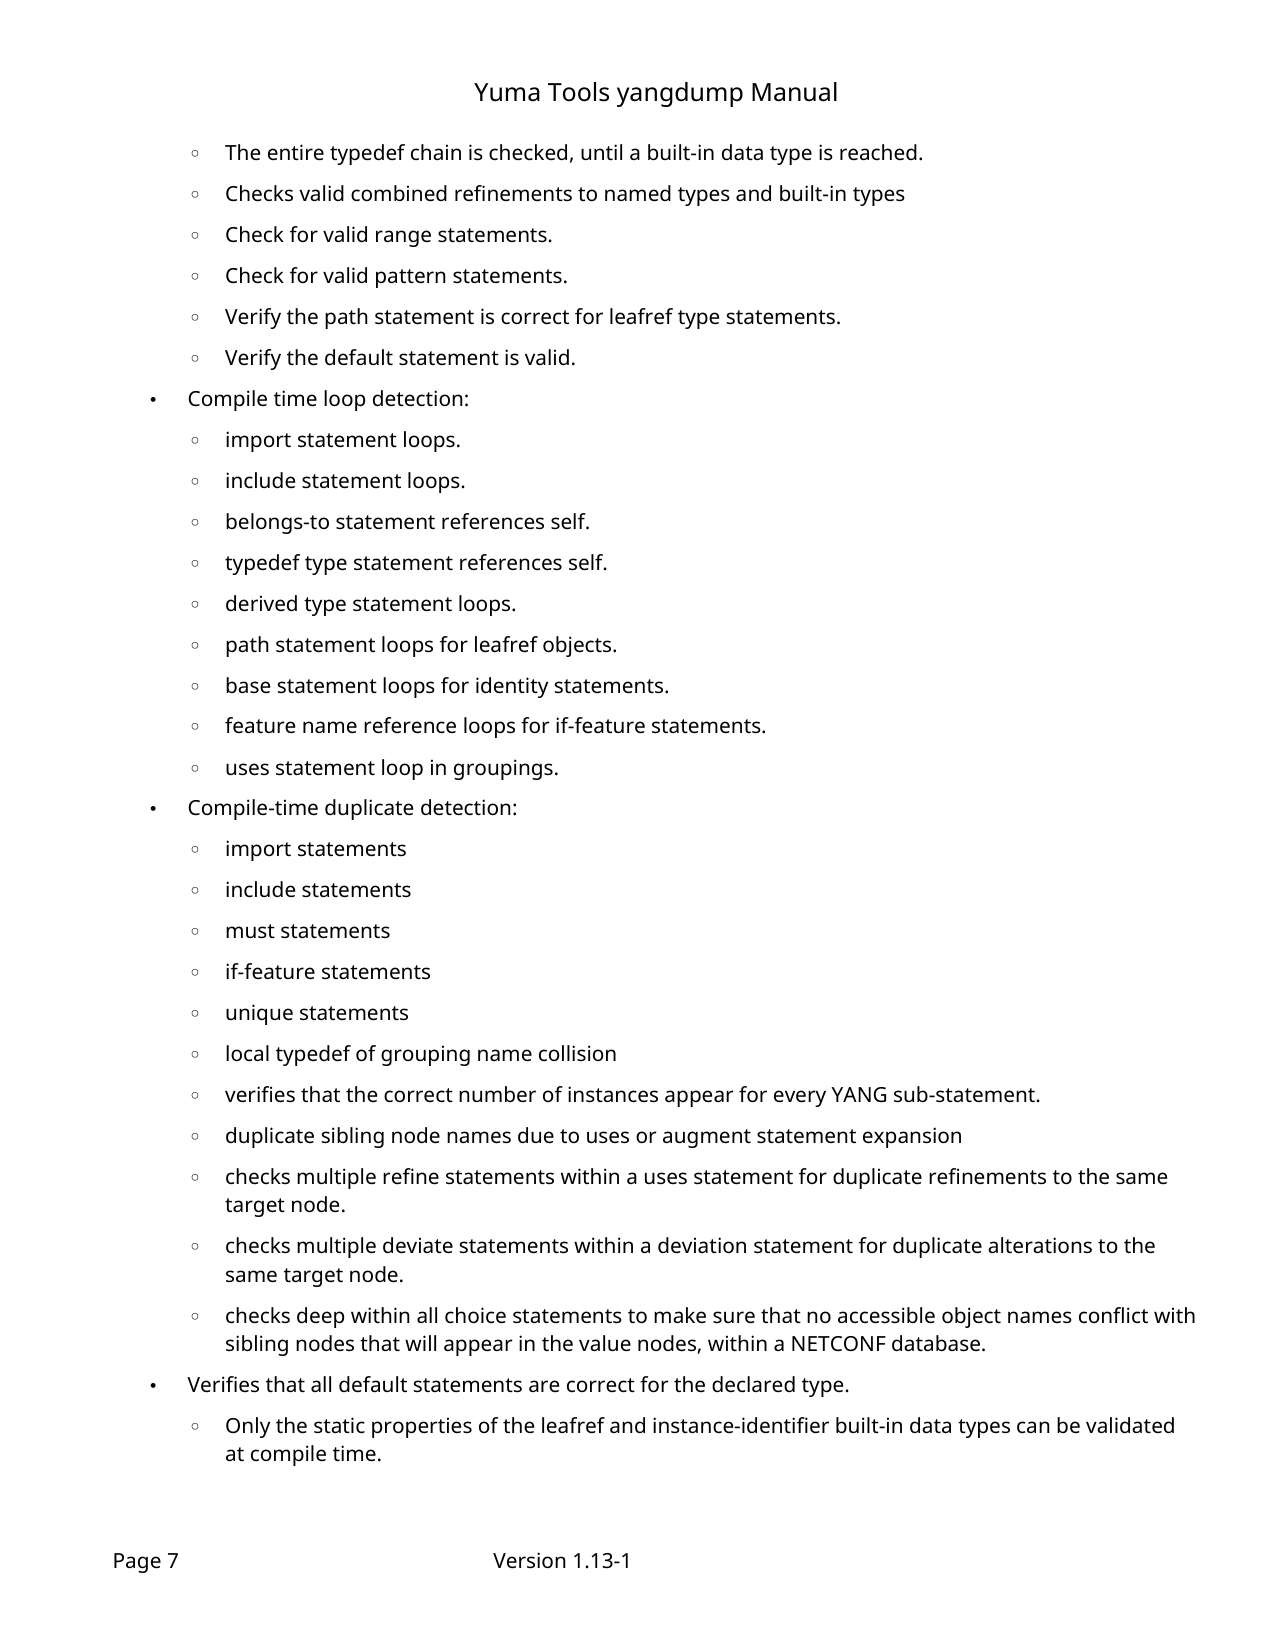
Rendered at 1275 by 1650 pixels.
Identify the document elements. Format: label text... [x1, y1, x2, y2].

list belongs-to statement references self. [187, 507, 1200, 535]
list include statement loops. [187, 466, 1200, 494]
list feature name reference loops for if-feature statements. [187, 712, 1200, 740]
list Compile time loop detection: [150, 384, 1200, 413]
list checks multiple refine statements within a uses statement for duplicate refinements to the same target node. [187, 1162, 1200, 1219]
list Checks valid combined refinements to named types and built-in types [187, 179, 1200, 208]
list checks deep within all choice statements to make sure that no accessible object names conflict with sibling nodes that will appear in the value nodes, within a NETCONF database. [187, 1301, 1200, 1358]
list path statement loops for leafref objects. [187, 630, 1200, 658]
list typedef type statement references self. [187, 548, 1200, 576]
list derived type statement loops. [187, 589, 1200, 617]
list include statements [187, 875, 1200, 904]
list Verify the default statement is valid. [187, 343, 1200, 372]
list duplicate sibling node names due to uses or augment statement expansion [187, 1121, 1200, 1149]
list checks multiple deviate statements within a deviation statement for duplicate alterations to the same target node. [187, 1231, 1200, 1288]
list unique statements [187, 998, 1200, 1027]
list local typedef of grouping name collision [187, 1039, 1200, 1068]
list base statement loops for identity statements. [187, 671, 1200, 699]
list must statements [187, 916, 1200, 945]
list Check for valid pattern statements. [187, 261, 1200, 290]
list import statements [187, 834, 1200, 863]
list verifies that the correct number of instances appear for every YANG sub-statement. [187, 1080, 1200, 1108]
list Only the static properties of the leafref and instance-identifier built-in data types can be validated at compile time. [187, 1411, 1200, 1468]
list uses statement loop in groupings. [187, 753, 1200, 781]
list if-feature statements [187, 957, 1200, 986]
list The entire typedef chain is checked, until a built-in data type is reached. [187, 138, 1200, 167]
list Check for valid range statements. [187, 220, 1200, 249]
list Verifies that all default statements are correct for the declared type. [150, 1370, 1200, 1398]
list Verify the path statement is correct for leafref type statements. [187, 302, 1200, 331]
list Compile-time duplicate detection: [150, 793, 1200, 822]
list import statement loops. [187, 425, 1200, 453]
